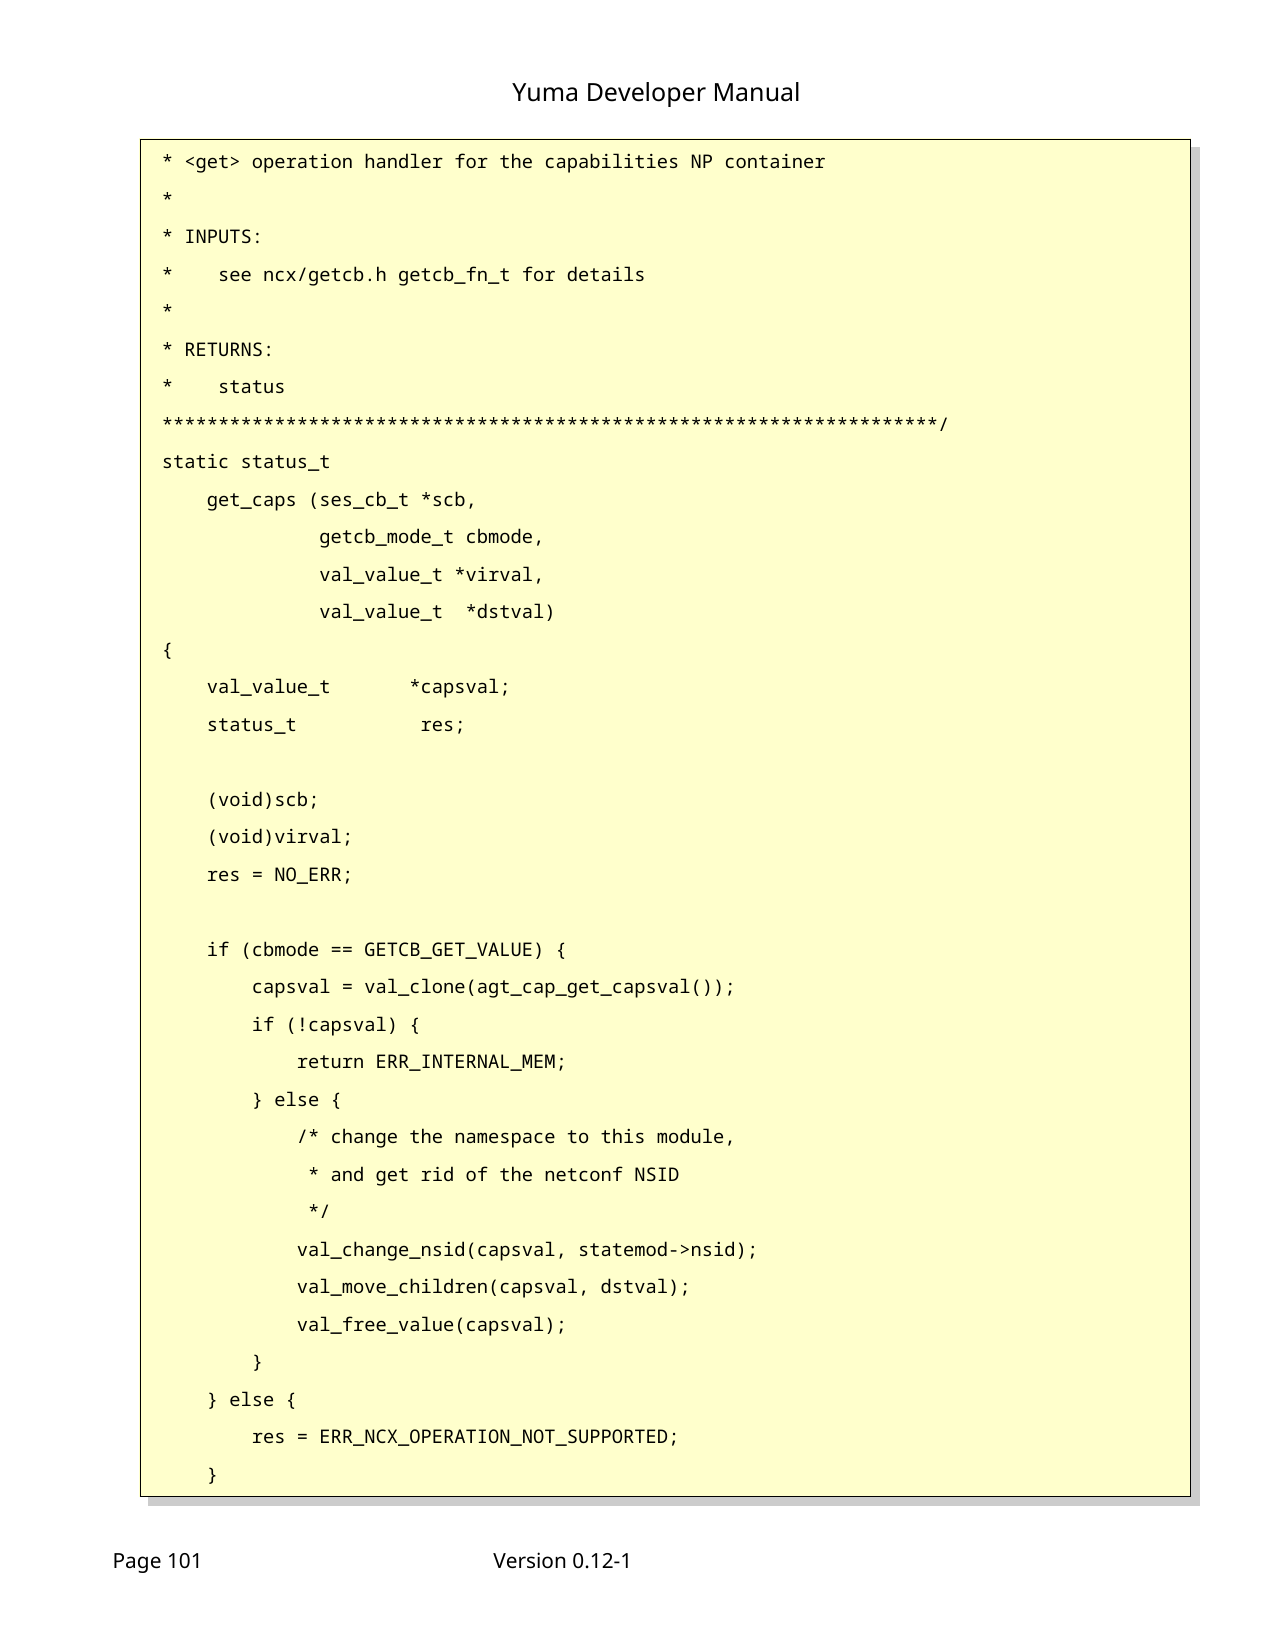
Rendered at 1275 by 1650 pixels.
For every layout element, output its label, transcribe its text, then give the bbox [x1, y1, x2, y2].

text capsval = val_clone(agt_cap_get_capsval()); [141, 963, 1190, 999]
text res = ERR_NCX_OPERATION_NOT_SUPPORTED; [141, 1413, 1190, 1449]
text status_t res; [141, 701, 1190, 737]
text val_value_t *dstval) [141, 588, 1190, 624]
text res = NO_ERR; [141, 851, 1190, 887]
text (void)virval; [141, 813, 1190, 849]
text * status [141, 363, 1190, 399]
text /* change the namespace to this module, [141, 1113, 1190, 1149]
text * [141, 288, 1190, 324]
text val_value_t *virval, [141, 551, 1190, 587]
text * <get> operation handler for the capabilities NP container [141, 140, 1190, 174]
text } [141, 1338, 1190, 1374]
text return ERR_INTERNAL_MEM; [141, 1038, 1190, 1074]
text val_change_nsid(capsval, statemod->nsid); [141, 1226, 1190, 1262]
text val_free_value(capsval); [141, 1301, 1190, 1337]
text } else { [141, 1376, 1190, 1412]
text if (cbmode == GETCB_GET_VALUE) { [141, 926, 1190, 962]
text static status_t [141, 438, 1190, 474]
text *********************************************************************/ [141, 401, 1190, 437]
text (void)scb; [141, 776, 1190, 812]
text * see ncx/getcb.h getcb_fn_t for details [141, 251, 1190, 287]
text } [141, 1451, 1190, 1496]
text * INPUTS: [141, 213, 1190, 249]
text getcb_mode_t cbmode, [141, 513, 1190, 549]
text get_caps (ses_cb_t *scb, [141, 476, 1190, 512]
text * and get rid of the netconf NSID [141, 1151, 1190, 1187]
text * [141, 176, 1190, 212]
text { [141, 626, 1190, 662]
text * RETURNS: [141, 326, 1190, 362]
text } else { [141, 1076, 1190, 1112]
text val_value_t *capsval; [141, 663, 1190, 699]
text */ [141, 1188, 1190, 1224]
text val_move_children(capsval, dstval); [141, 1263, 1190, 1299]
text if (!capsval) { [141, 1001, 1190, 1037]
